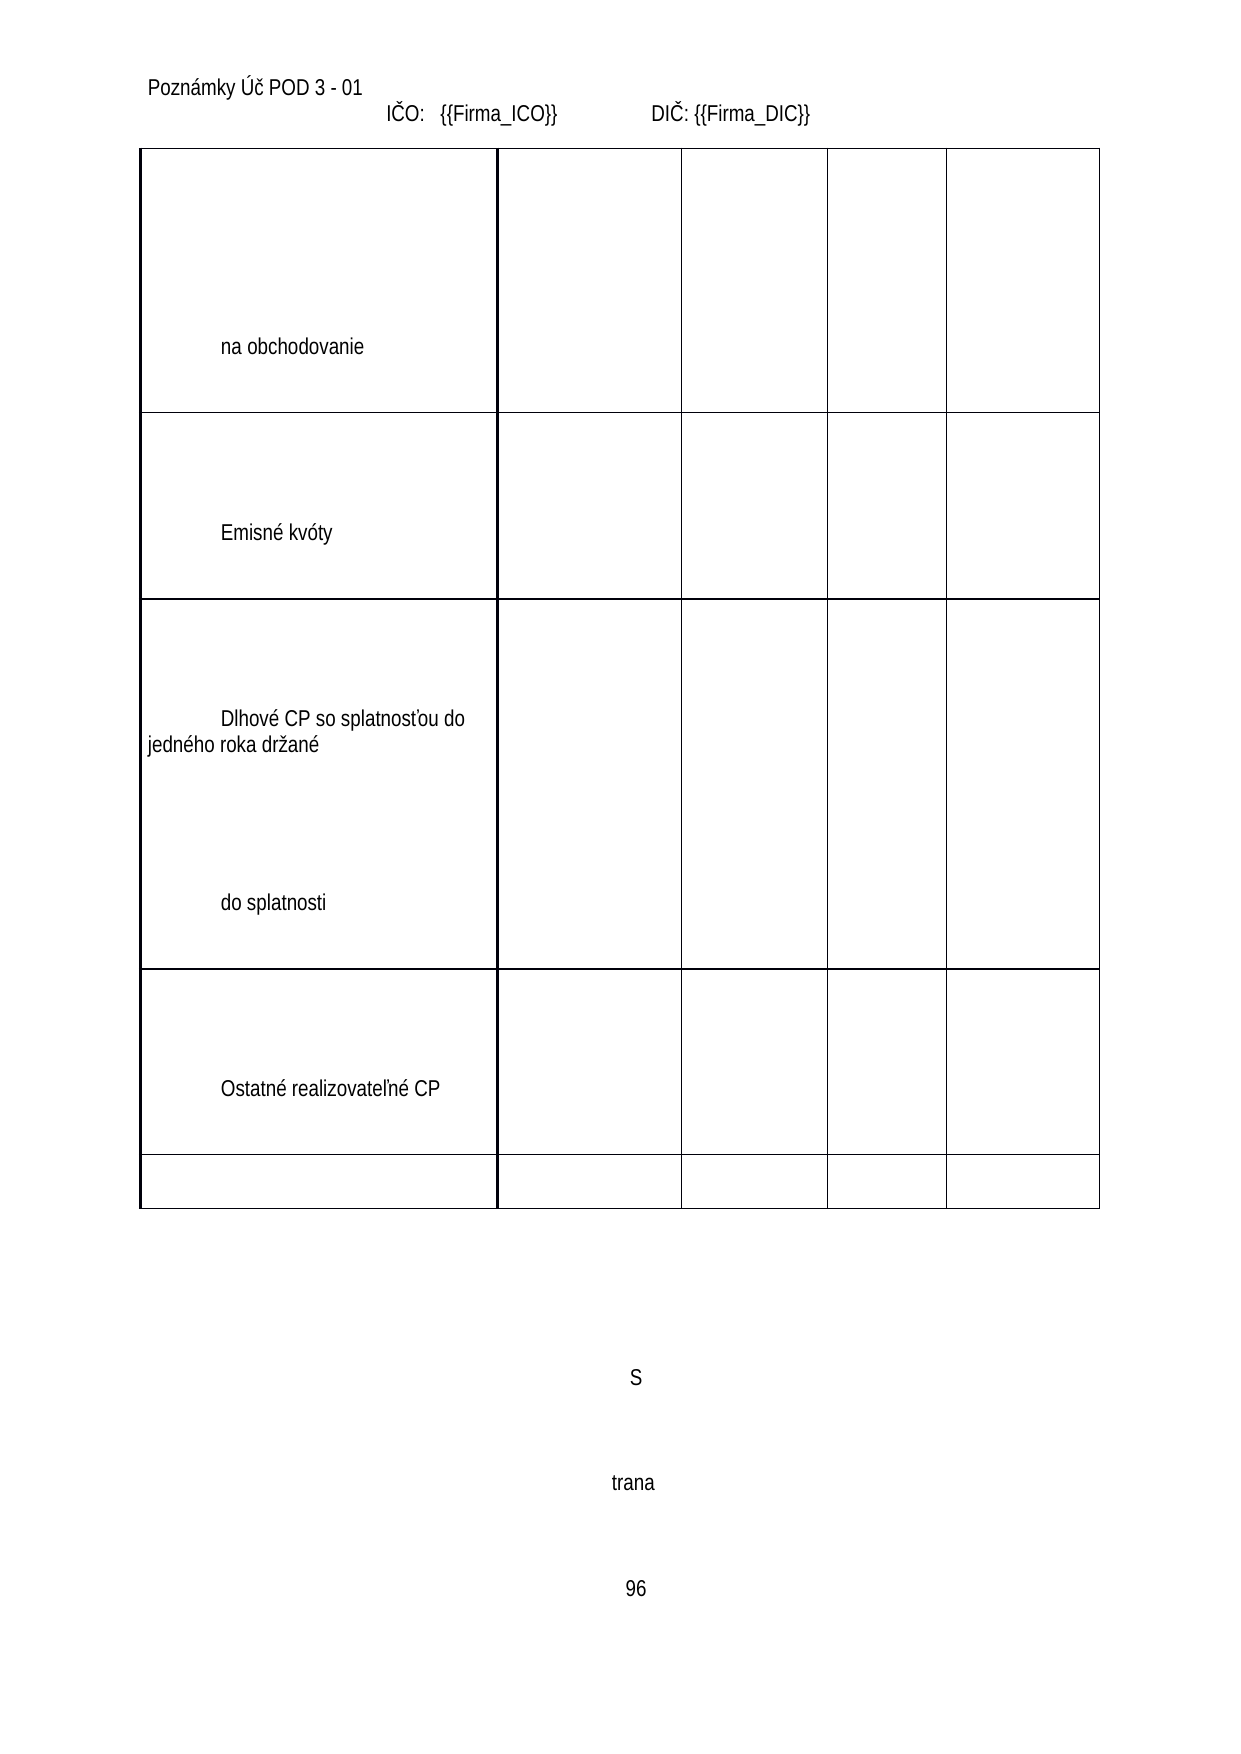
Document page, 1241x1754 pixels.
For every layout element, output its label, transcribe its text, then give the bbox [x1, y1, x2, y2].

table_cell [947, 413, 1099, 598]
table_cell [499, 413, 681, 598]
table_cell Emisné kvóty [142, 413, 496, 598]
table_cell [682, 149, 827, 412]
table_cell Dlhové CP so splatnosťou do jedného roka držané do splatnosti [142, 600, 496, 968]
table_cell [499, 600, 681, 968]
table_cell [682, 413, 827, 598]
table_cell [682, 970, 827, 1154]
table_cell [947, 1155, 1099, 1208]
table_cell [828, 1155, 946, 1208]
table_cell [947, 970, 1099, 1154]
table_cell [828, 149, 946, 412]
table_cell Ostatné realizovateľné CP [142, 970, 496, 1154]
table_cell [682, 1155, 827, 1208]
table_cell [499, 970, 681, 1154]
table_cell [947, 149, 1099, 412]
table_cell [828, 970, 946, 1154]
table_cell [499, 1155, 681, 1208]
table_cell na obchodovanie [142, 149, 496, 412]
table_cell [682, 600, 827, 968]
table_cell [142, 1155, 496, 1208]
table_cell [947, 600, 1099, 968]
table_cell [828, 413, 946, 598]
table_cell [828, 600, 946, 968]
table_cell [499, 149, 681, 412]
